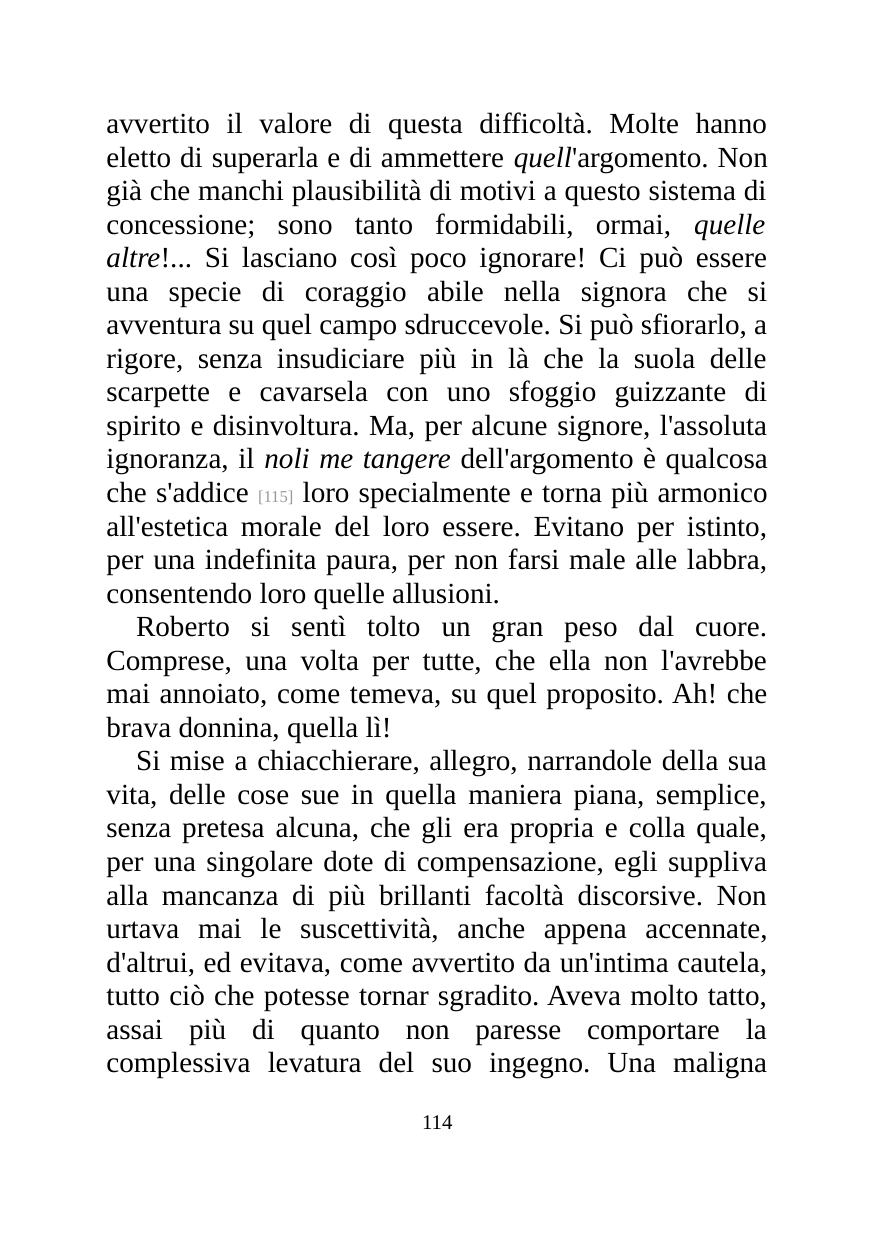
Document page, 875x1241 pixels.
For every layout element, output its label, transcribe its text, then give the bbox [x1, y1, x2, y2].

text Roberto si sentì tolto un gran peso dal cuore. Comprese, una volta per tutte, che ella non l'avrebbe mai annoiato, come temeva, su quel proposito. Ah! che brava donnina, quella lì! [106, 609, 768, 743]
text Si mise a chiacchierare, allegro, narrandole della sua vita, delle cose sue in quella maniera piana, semplice, senza pretesa alcuna, che gli era propria e colla quale, per una singolare dote di compensazione, egli suppliva alla mancanza di più brillanti facoltà discorsive. Non urtava mai le suscettività, anche appena accennate, d'altrui, ed evitava, come avvertito da un'intima cautela, tutto ciò che potesse tornar sgradito. Aveva molto tatto, assai più di quanto non paresse comportare la complessiva levatura del suo ingegno. Una maligna [106, 743, 768, 1079]
text avvertito il valore di questa difficoltà. Molte hanno eletto di superarla e di ammettere quell'argomento. Non già che manchi plausibilità di motivi a questo sistema di concessione; sono tanto formidabili, ormai, quelle altre!... Si lasciano così poco ignorare! Ci può essere una specie di coraggio abile nella signora che si avventura su quel campo sdruccevole. Si può sfiorarlo, a rigore, senza insudiciare più in là che la suola delle scarpette e cavarsela con uno sfoggio guizzante di spirito e disinvoltura. Ma, per alcune signore, l'assoluta ignoranza, il noli me tangere dell'argomento è qualcosa che s'addice [115] loro specialmente e torna più armonico all'estetica morale del loro essere. Evitano per istinto, per una indefinita paura, per non farsi male alle labbra, consentendo loro quelle allusioni. [106, 106, 768, 609]
